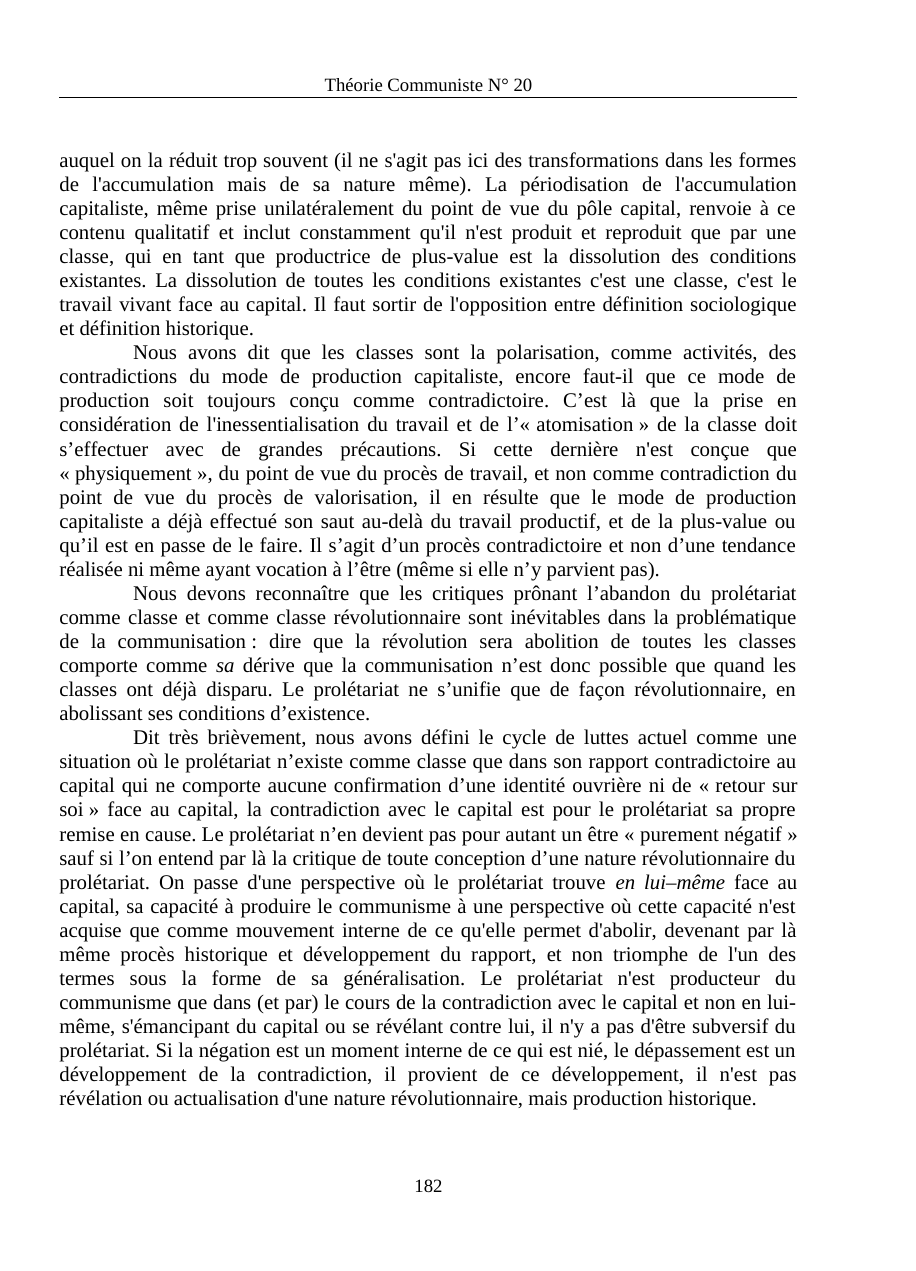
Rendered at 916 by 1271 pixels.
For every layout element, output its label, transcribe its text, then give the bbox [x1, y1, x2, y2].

text Nous avons dit que les classes sont la polarisation, comme activités, des contradictions du mode de production capitaliste, encore faut-il que ce mode de production soit toujours conçu comme contradictoire. C’est là que la prise en considération de l'inessentialisation du travail et de l’« atomisation » de la classe doit s’effectuer avec de grandes précautions. Si cette dernière n'est conçue que « physiquement », du point de vue du procès de travail, et non comme contradiction du point de vue du procès de valorisation, il en résulte que le mode de production capitaliste a déjà effectué son saut au-delà du travail productif, et de la plus-value ou qu’il est en passe de le faire. Il s’agit d’un procès contradictoire et non d’une tendance réalisée ni même ayant vocation à l’être (même si elle n’y parvient pas). [59, 340, 797, 581]
text Dit très brièvement, nous avons défini le cycle de luttes actuel comme une situation où le prolétariat n’existe comme classe que dans son rapport contradictoire au capital qui ne comporte aucune confirmation d’une identité ouvrière ni de « retour sur soi » face au capital, la contradiction avec le capital est pour le prolétariat sa propre remise en cause. Le prolétariat n’en devient pas pour autant un être « purement négatif » sauf si l’on entend par là la critique de toute conception d’une nature révolutionnaire du prolétariat. On passe d'une perspective où le prolétariat trouve en lui–même face au capital, sa capacité à produire le communisme à une perspective où cette capacité n'est acquise que comme mouvement interne de ce qu'elle permet d'abolir, devenant par là même procès historique et développement du rapport, et non triomphe de l'un des termes sous la forme de sa généralisation. Le prolétariat n'est producteur du communisme que dans (et par) le cours de la contradiction avec le capital et non en lui-même, s'émancipant du capital ou se révélant contre lui, il n'y a pas d'être subversif du prolétariat. Si la négation est un moment interne de ce qui est nié, le dépassement est un développement de la contradiction, il provient de ce développement, il n'est pas révélation ou actualisation d'une nature révolutionnaire, mais production historique. [59, 725, 797, 1110]
text Nous devons reconnaître que les critiques prônant l’abandon du prolétariat comme classe et comme classe révolutionnaire sont inévitables dans la problématique de la communisation : dire que la révolution sera abolition de toutes les classes comporte comme sa dérive que la communisation n’est donc possible que quand les classes ont déjà disparu. Le prolétariat ne s’unifie que de façon révolutionnaire, en abolissant ses conditions d’existence. [59, 581, 797, 725]
text auquel on la réduit trop souvent (il ne s'agit pas ici des transformations dans les formes de l'accumulation mais de sa nature même). La périodisation de l'accumulation capitaliste, même prise unilatéralement du point de vue du pôle capital, renvoie à ce contenu qualitatif et inclut constamment qu'il n'est produit et reproduit que par une classe, qui en tant que productrice de plus-value est la dissolution des conditions existantes. La dissolution de toutes les conditions existantes c'est une classe, c'est le travail vivant face au capital. Il faut sortir de l'opposition entre définition sociologique et définition historique. [59, 148, 797, 340]
